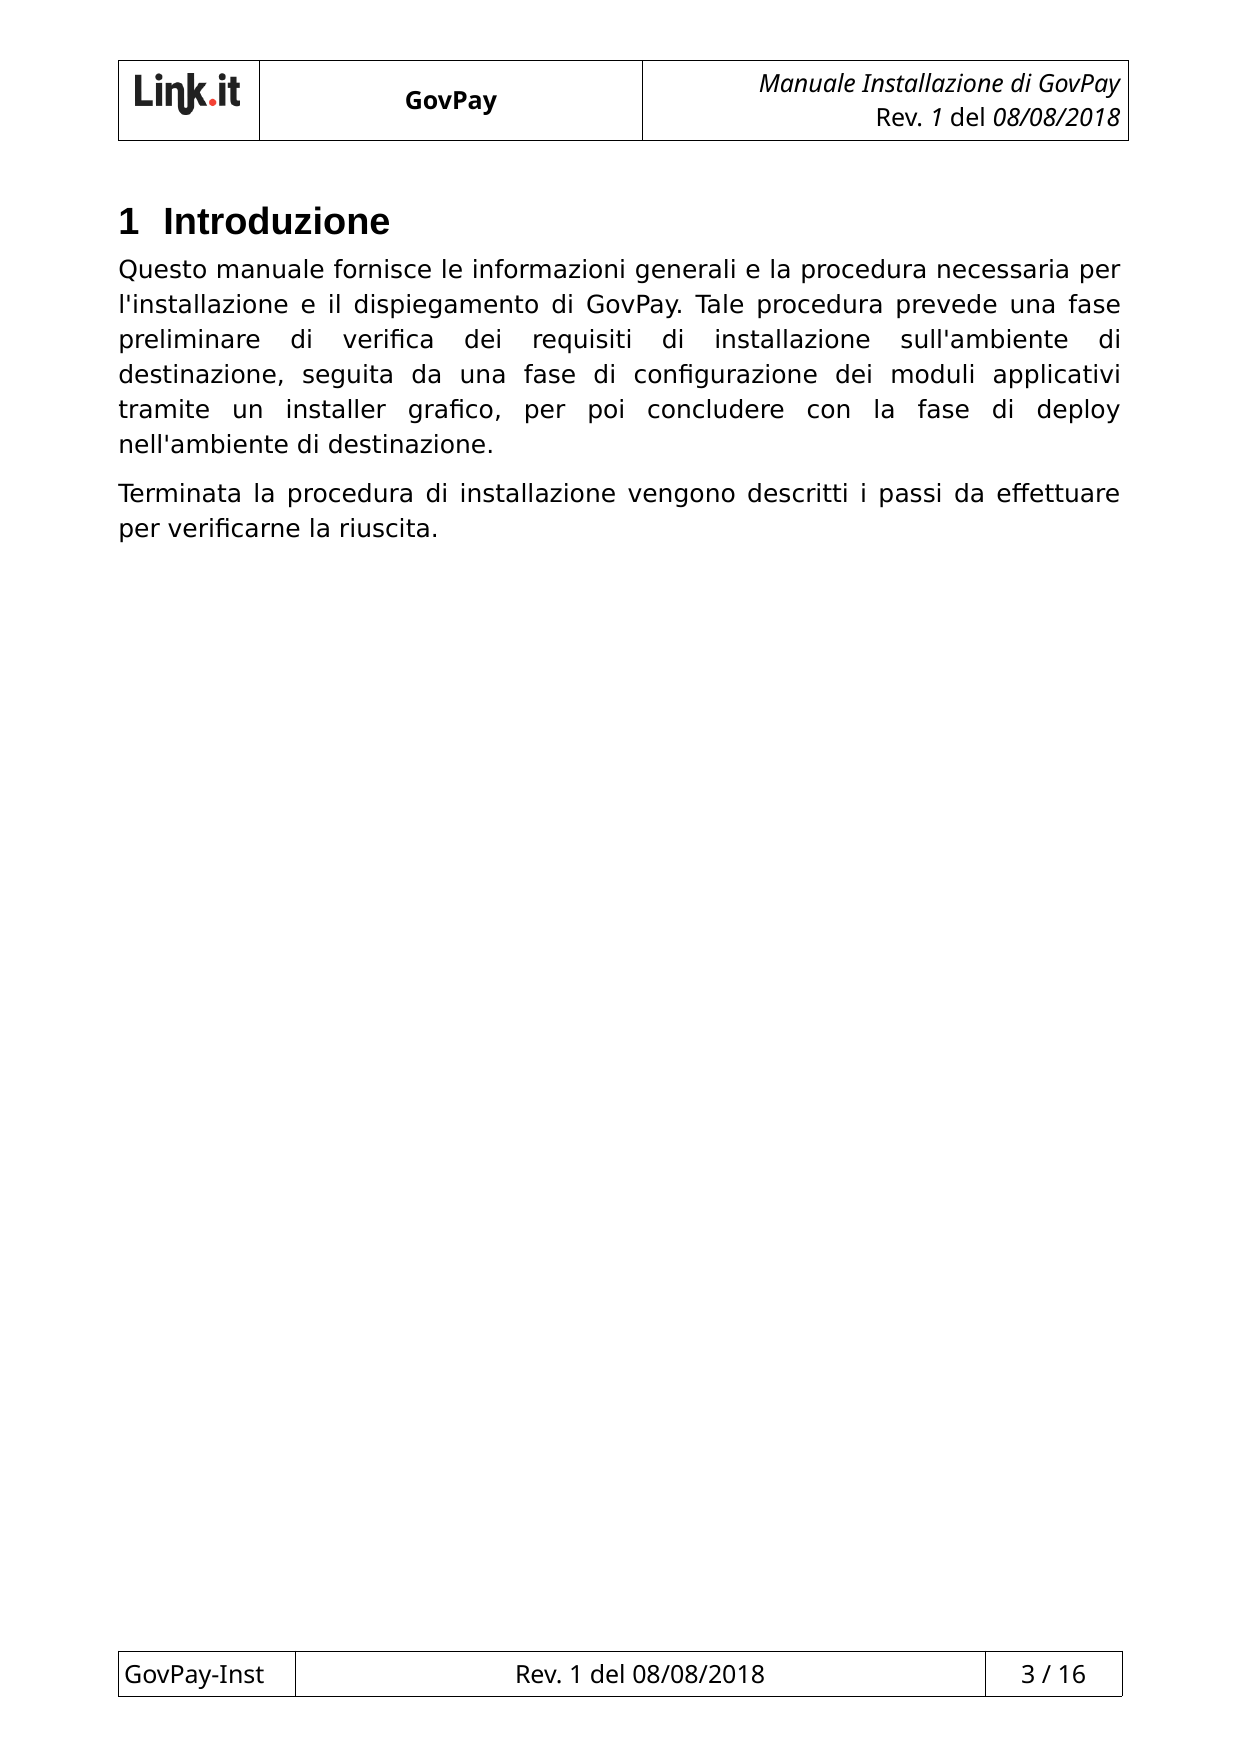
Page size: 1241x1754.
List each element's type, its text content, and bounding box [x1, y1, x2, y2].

subtitle Introduzione [118, 199, 1122, 242]
text Terminata la procedura di installazione vengono descritti i passi da effettuare per verificarne la riuscita. [118, 479, 1122, 544]
picture [123, 65, 254, 119]
text Questo manuale fornisce le informazioni generali e la procedura necessaria per l'installazione e il dispiegamento di GovPay. Tale procedura prevede una fase preliminare di verifica dei requisiti di installazione sull'ambiente di destinazione, seguita da una fase di configurazione dei moduli applicativi tramite un installer grafico, per poi concludere con la fase di deploy nell'ambiente di destinazione. [118, 255, 1122, 459]
